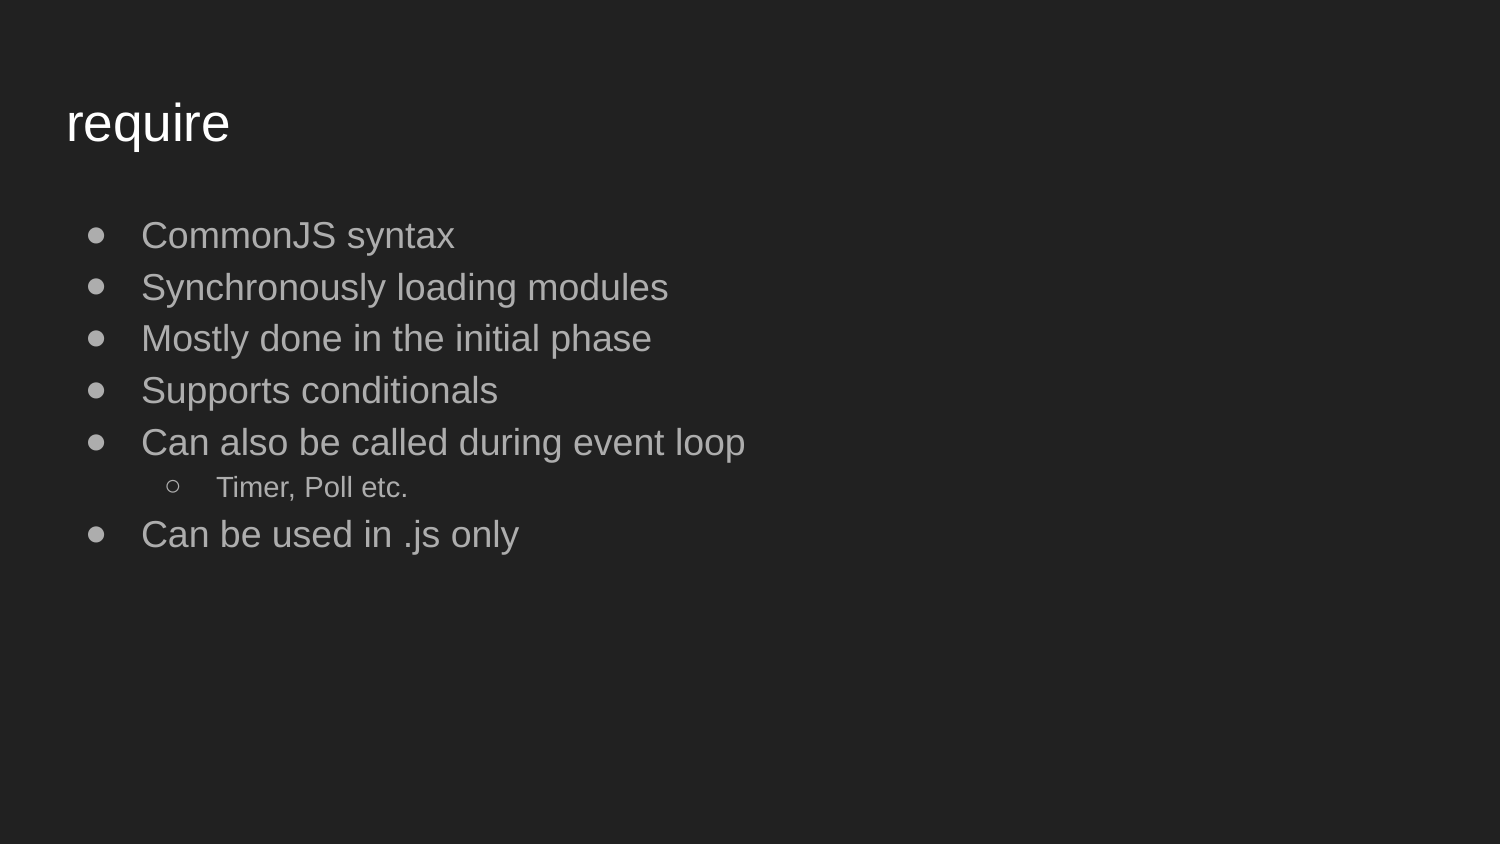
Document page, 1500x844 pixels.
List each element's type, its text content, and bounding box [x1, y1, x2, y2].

title require [51, 72, 1449, 167]
list CommonJS syntax Synchronously loading modules Mostly done in the initial phase Supports conditionals Can also be called during event loop Timer, Poll etc. Can be used in .js only [51, 189, 1449, 750]
